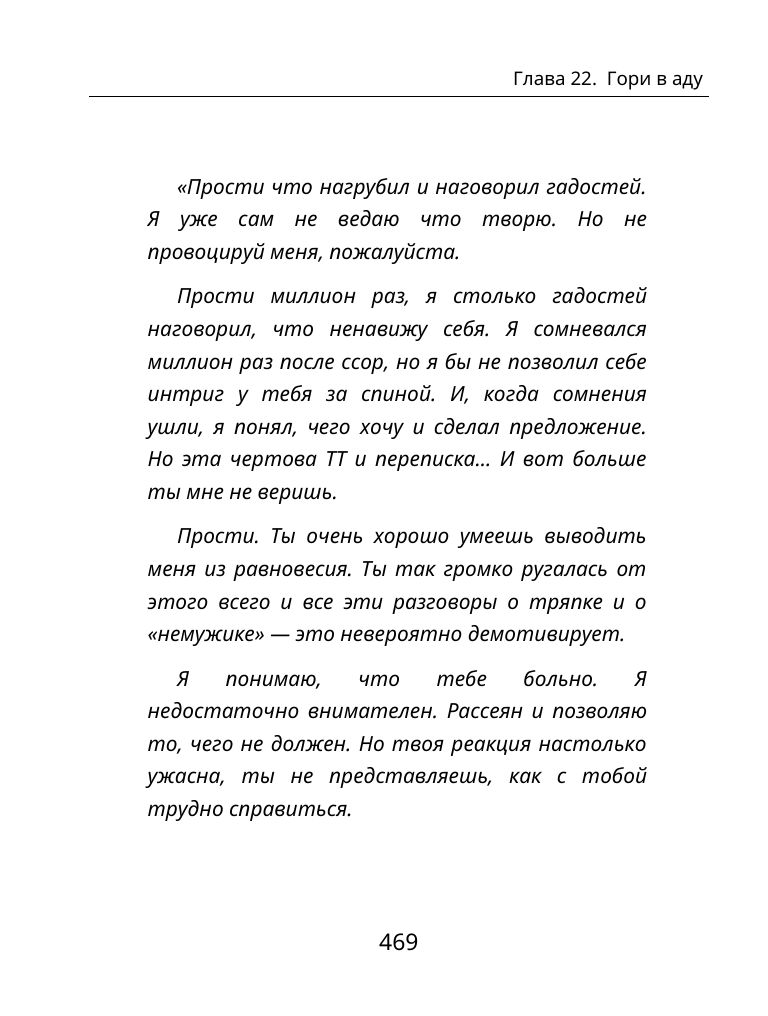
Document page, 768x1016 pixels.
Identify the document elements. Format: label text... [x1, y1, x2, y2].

text Прости. Ты очень хорошо умеешь выводить меня из равновесия. Ты так громко ругалась от этого всего и все эти разговоры о тряпке и о «немужике» — это невероятно демотивирует. [147, 522, 650, 648]
text «Прости что нагрубил и наговорил гадостей. Я уже сам не ведаю что творю. Но не провоцируй меня, пожалуйста. [147, 172, 650, 266]
text Прости миллион раз, я столько гадостей наговорил, что ненавижу себя. Я сомневался миллион раз после ссор, но я бы не позволил себе интриг у тебя за спиной. И, когда сомнения ушли, я понял, чего хочу и сделал предложение. Но эта чертова ТТ и переписка... И вот больше ты мне не веришь. [147, 282, 650, 506]
text Я понимаю, что тебе больно. Я недостаточно внимателен. Рассеян и позволяю то, чего не должен. Но твоя реакция настолько ужасна, ты не представляешь, как с тобой трудно справиться. [147, 664, 650, 823]
